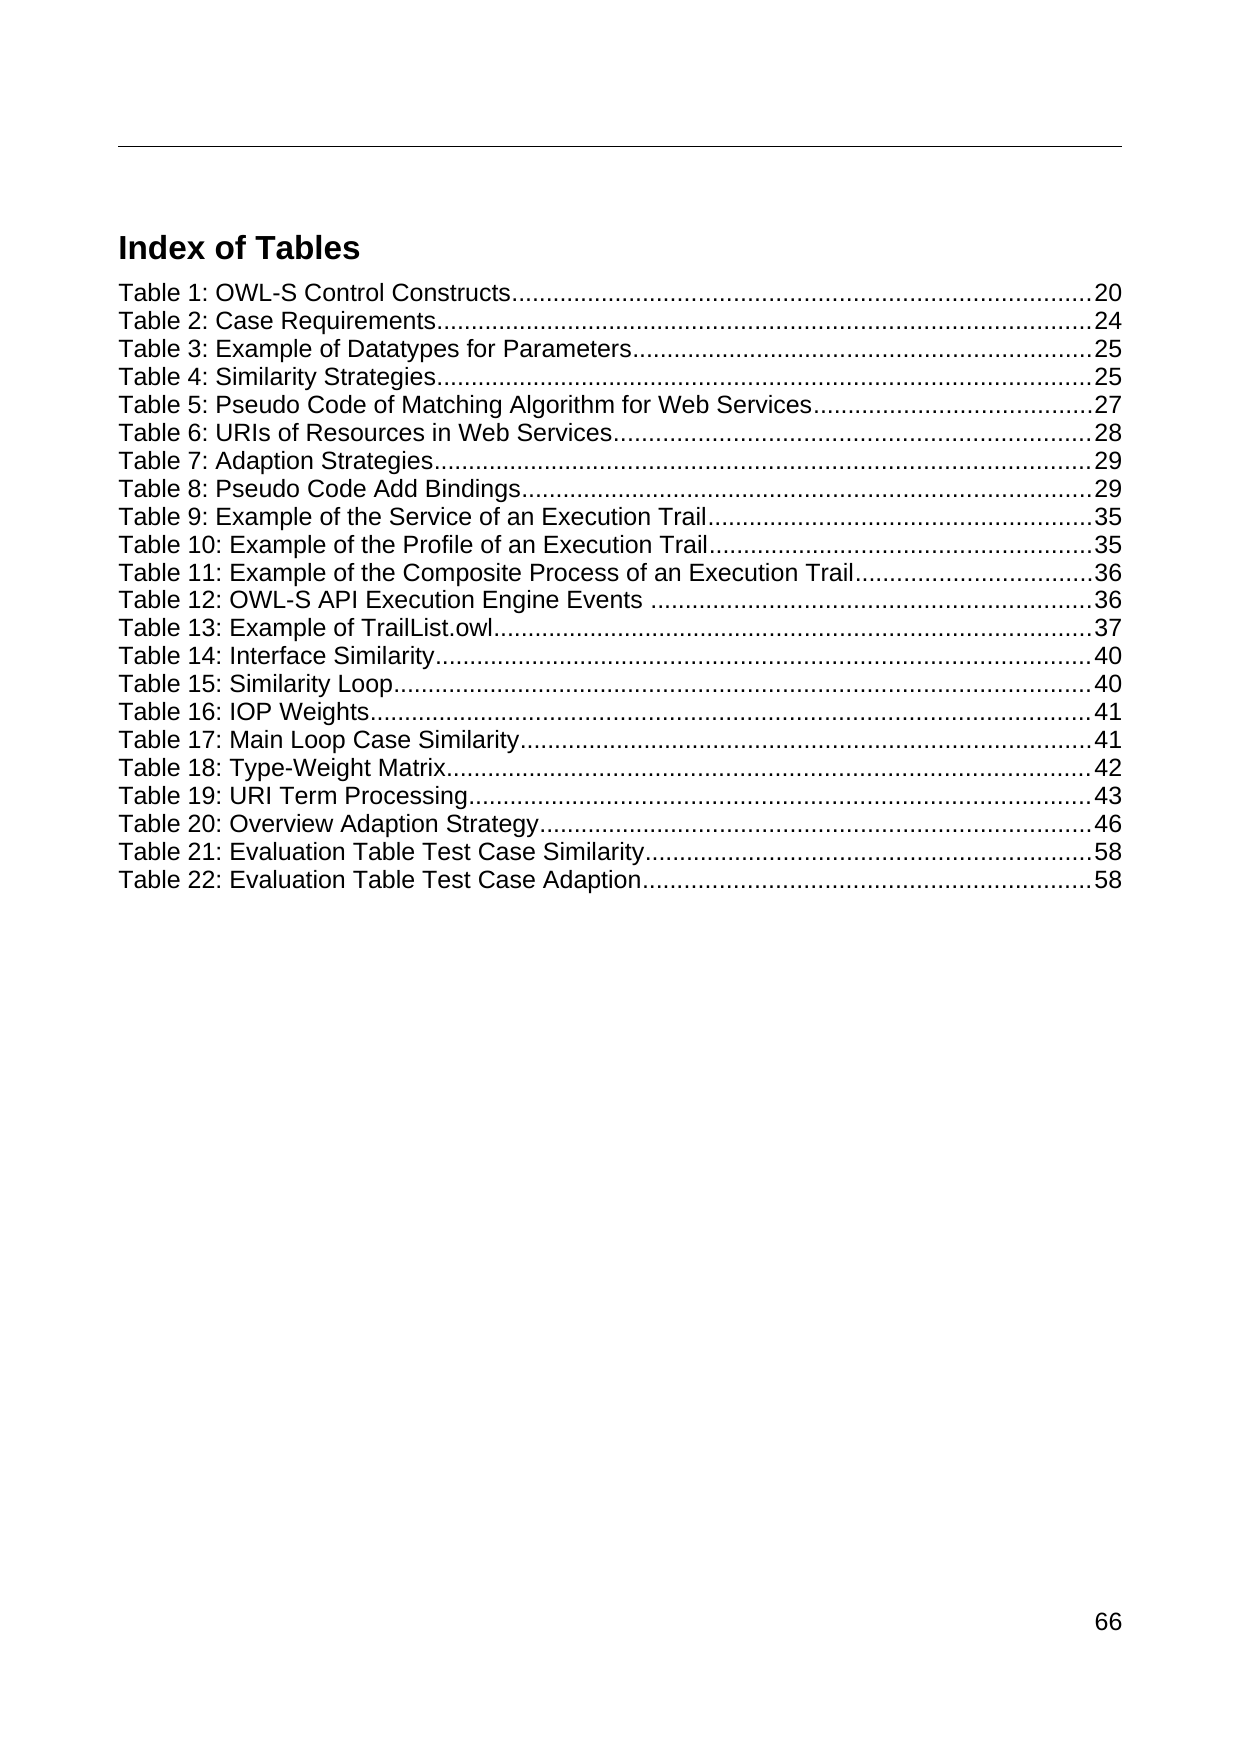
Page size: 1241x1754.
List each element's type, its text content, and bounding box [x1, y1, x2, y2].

text Table 13: Example of TrailList.owl 37 [118, 614, 1122, 642]
text Table 3: Example of Datatypes for Parameters 25 [118, 335, 1122, 363]
text Table 9: Example of the Service of an Execution Trail 35 [118, 503, 1122, 531]
text Table 12: OWL-S API Execution Engine Events 36 [118, 586, 1122, 614]
text Table 22: Evaluation Table Test Case Adaption 58 [118, 866, 1122, 893]
text Table 18: Type-Weight Matrix 42 [118, 754, 1122, 782]
text Table 14: Interface Similarity 40 [118, 642, 1122, 670]
text Table 16: IOP Weights 41 [118, 698, 1122, 726]
subtitle Index of Tables [118, 229, 1122, 267]
text Table 11: Example of the Composite Process of an Execution Trail 36 [118, 558, 1122, 586]
text Table 6: URIs of Resources in Web Services 28 [118, 419, 1122, 447]
text Table 15: Similarity Loop 40 [118, 670, 1122, 698]
text Table 1: OWL-S Control Constructs 20 [118, 279, 1122, 307]
text Table 8: Pseudo Code Add Bindings 29 [118, 475, 1122, 503]
text Table 2: Case Requirements 24 [118, 307, 1122, 335]
text Table 21: Evaluation Table Test Case Similarity 58 [118, 838, 1122, 866]
text Table 4: Similarity Strategies 25 [118, 363, 1122, 391]
text Table 5: Pseudo Code of Matching Algorithm for Web Services 27 [118, 391, 1122, 419]
text Table 10: Example of the Profile of an Execution Trail 35 [118, 531, 1122, 558]
text Table 19: URI Term Processing 43 [118, 782, 1122, 810]
text Table 17: Main Loop Case Similarity 41 [118, 726, 1122, 754]
text Table 7: Adaption Strategies 29 [118, 447, 1122, 475]
text Table 20: Overview Adaption Strategy 46 [118, 810, 1122, 838]
